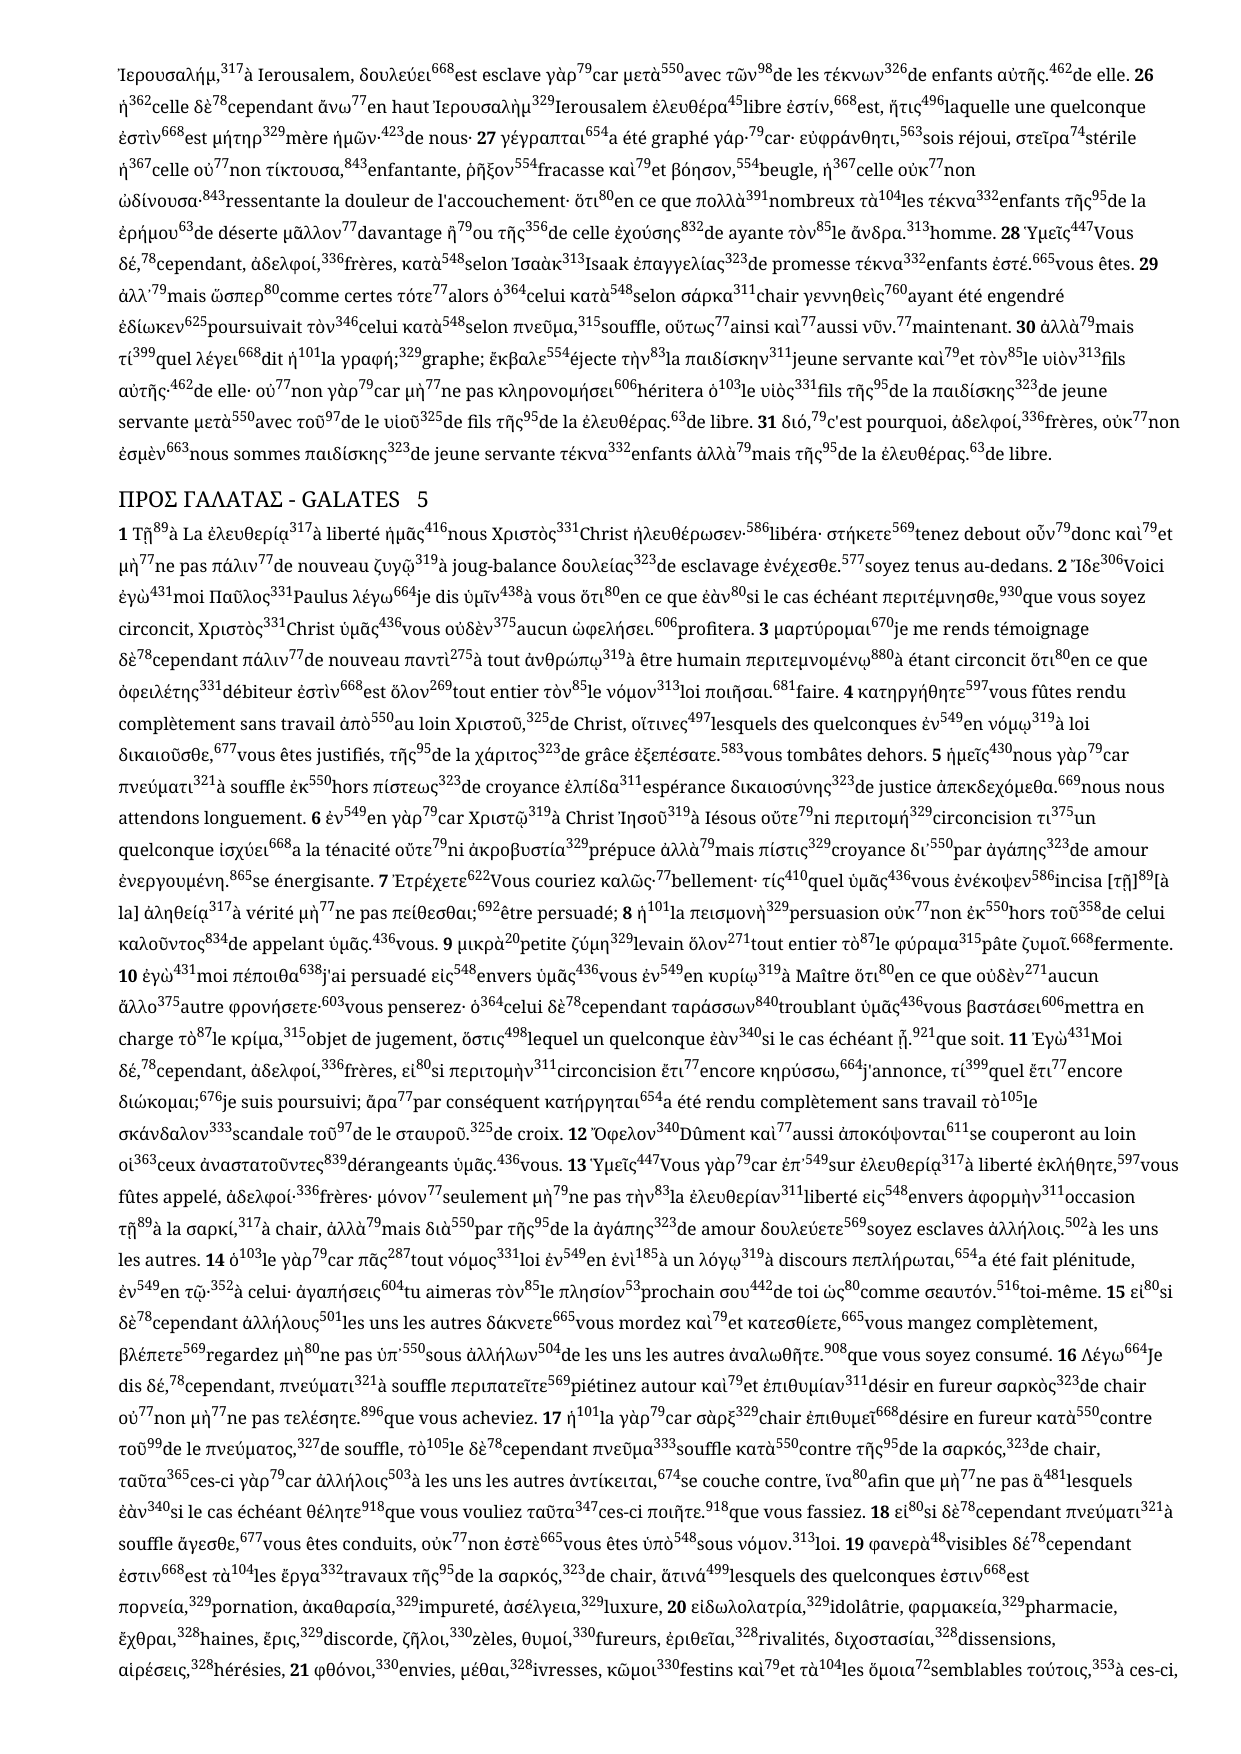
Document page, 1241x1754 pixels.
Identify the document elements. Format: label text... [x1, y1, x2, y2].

text ΠΡΟΣ ΓΑΛΑΤΑΣ - GALATES 5 [118, 484, 1181, 514]
text 1 Λέγω664Je dis δέ,78cependant, ἐφ᾽548sur ὅσον295autant lequel χρόνον313temps ὁ103le κληρονόμος331héritier νήπιός47infantile ἐστιν,668est, οὐδὲν375aucun διαφέρει668diffère δούλου325de mâle esclave κύριος331Maître πάντων385de tous ὤν,840étant, 2 ἀλλ᾽79mais ὑπὸ548sous ἐπιτρόπους312administrateurs ἐστὶν668est καὶ79et οἰκονόμους312légistes de maison ἄχρι552jusqu'à l'extrémité τῆς95de la προθεσμίας323de fixée d'avance τοῦ257de le πατρός.325de père. 3 οὕτως77ainsi καὶ77aussi ἡμεῖς,430nous, ὅτε80lorsque ἦμεν620nous étions νήπιοι,46infantiles, ὑπὸ548sous τὰ86les στοιχεῖα314éléments τοῦ97de le κόσμου325de monde ἤμεθα626nous nous étions δεδουλωμένοι·812ayants étés esclavagés· 4 ὅτε80lorsque δὲ78cependant ἦλθεν586vint τὸ105le πλήρωμα333plénitude τοῦ97de le χρόνου,325de temps, ἐξαπέστειλεν586envoya dehors ὁ103le θεὸς331Dieu τὸν85le υἱὸν313fils αὐτοῦ,464de lui, γενόμενον726se ayant devenu ἐκ550hors γυναικός,323de femme, γενόμενον726se ayant devenu ὑπὸ548sous νόμον,313loi, 5 ἵνα80afin que τοὺς345ceux ὑπὸ548sous νόμον313loi ἐξαγοράσῃ,899que achète dehors aux agoras, ἵνα80afin que τὴν83la υἱοθεσίαν311adoption comme fils ἀπολάβωμεν.894que nous recevions. 6 Ὅτι80En ce que δέ78cependant ἐστε665vous êtes υἱοί,330fils, ἐξαπέστειλεν586envoya dehors ὁ103le θεὸς331Dieu τὸ87le πνεῦμα315souffle τοῦ97de le υἱοῦ325de fils αὐτοῦ464de lui εἰς548envers τὰς82les καρδίας310coeurs ἡμῶν423de nous κρᾶζον·824croassant· αββα304Abba ὁ109le πατήρ.337père. 7 ὥστε80de sorte que οὐκέτι77non plus εἶ666tu es δοῦλος331mâle esclave ἀλλ᾽79mais υἱός·331fils· εἰ80si δὲ78cependant υἱός,331fils, καὶ77aussi κληρονόμος331héritier διὰ550par θεοῦ.325de Dieu. 8 Ἀλλὰ79Mais τότε77alors μὲν79certes οὐκ77non εἰδότες782ayants sus θεὸν313Dieu ἐδουλεύσατε583vous fûtes esclaves τοῖς351à ceux φύσει317à nature μὴ77ne pas οὖσιν827à étants θεοῖς·318à dieux· 9 νῦν77maintenant δὲ78cependant γνόντες720ayants connus θεόν,313Dieu, μᾶλλον77davantage δὲ78cependant γνωσθέντες759ayants étés connus ὑπὸ550sous θεοῦ,325de Dieu, πῶς77comment? ἐπιστρέφετε665vous tournez sur πάλιν77de nouveau ἐπὶ548sur τὰ86les ἀσθενῆ5infirmes καὶ79et πτωχὰ5pauvres στοιχεῖα314éléments οἷς487à lesquels πάλιν77de nouveau ἄνωθεν77d'en haut δουλεύειν689être esclave θέλετε;665vous voulez; 10 ἡμέρας310journées παρατηρεῖσθε671vous vous épiez καὶ79et μῆνας312mois καὶ79et καιροὺς312moments καὶ79et ἐνιαυτούς,312années, 11 φοβοῦμαι670je m'effraie ὑμᾶς436vous μή80ne pas πως77en quelque manière εἰκῇ77sans cause κεκοπίακα638j'ai peiné εἰς548envers ὑμᾶς.436vous. 12 Γίνεσθε573Que vous vous devenez ὡς80comme ἐγώ,431moi, ὅτι80en ce que κἀγὼ431et moi ὡς80comme ὑμεῖς,447vous, ἀδελφοί,336frères, δέομαι670je m'attache de lien ὑμῶν.441de vous. οὐδέν375aucun με417moi ἠδικήσατε·583vous fîtes injustice· 13 οἴδατε639vous avez su δὲ78cependant ὅτι80en ce que δι᾽548par le fait de ἀσθένειαν311infirmité τῆς95de la σαρκὸς323de chair εὐηγγελισάμην588je m'évangélisai ὑμῖν438à vous τὸ87le πρότερον,55plus avant, 14 καὶ79et τὸν85le πειρασμὸν313tentation ὑμῶν441de vous ἐν549en τῇ89à la σαρκί317à chair μου424de moi οὐκ77non ἐξουθενήσατε583vous exclûtes comme rien οὐδὲ79non cependant ἐξεπτύσατε,583vous crachâtes dehors, ἀλλ᾽79mais ὡς80comme ἄγγελον313ange θεοῦ325de Dieu ἐδέξασθέ589vous vous acceptâtes με,417moi, ὡς80comme Χριστὸν313Christ Ἰησοῦν.313Iésous. 15 ποῦ77où? οὖν79donc ὁ103le μακαρισμὸς331état bienheureux ὑμῶν;441de vous; μαρτυρῶ664je témoigne γὰρ79car ὑμῖν438à vous ὅτι80en ce que εἰ80si δυνατὸν73puissant τοὺς84les ὀφθαλμοὺς312yeux ὑμῶν441de vous ἐξορύξαντες720ayants arrachés ἐδώκατέ583vous donnâtes μοι.420à moi. 16 ὥστε80de sorte que ἐχθρὸς71ennemi ὑμῶν441de vous γέγονα638j'ai devenu ἀληθεύων840étant vrai ὑμῖν;438à vous; 17 ζηλοῦσιν667zélent ὑμᾶς436vous οὐ77non καλῶς,77bellement, ἀλλ᾽79mais ἐκκλεῖσαι681fermer à clef au dehors ὑμᾶς436vous θέλουσιν,667veulent, ἵνα80afin que αὐτοὺς451eux ζηλοῦτε·918que vous zéliez· 18 καλὸν49beau δὲ78cependant ζηλοῦσθαι692être zélé ἐν549en καλῷ61à beau πάντοτε77en tout moment καὶ79et μὴ77ne pas μόνον77seulement ἐν549en τῷ354à ce παρεῖναί689être à côté με417moi πρὸς548vers ὑμᾶς.436vous. 19 τέκνα338enfants μου,424de moi, οὓς479lesquels πάλιν77de nouveau ὠδίνω664je ressens la douleur de l'accouchement μέχρις80jusqu'à οὗ494de lequel μορφωθῇ911que soit formé Χριστὸς331Christ ἐν549en ὑμῖν·438à vous· 20 ἤθελον621je voulais δὲ78cependant παρεῖναι689être à côté πρὸς548vers ὑμᾶς436vous ἄρτι77à l'instant καὶ79et ἀλλάξαι681changer τὴν83la φωνήν311voix μου,424de moi, ὅτι80en ce que ἀποροῦμαι670je m'embarrasse ἐν549en ὑμῖν.438à vous. 21 Λέγετέ569Dites μοι,420à moi, οἱ368ceux ὑπὸ548sous νόμον313loi θέλοντες844voulants εἶναι,689être, τὸν85le νόμον313loi οὐκ77non ἀκούετε;665vous écoutez; 22 γέγραπται654a été graphé γὰρ79car ὅτι80en ce que Ἀβραὰμ331Abraam δύο178deux υἱοὺς312fils ἔσχεν,586eut, ἕνα53un ἐκ550hors τῆς95de la παιδίσκης323de jeune servante καὶ79et ἕνα53un ἐκ550hors τῆς95de la ἐλευθέρας.63de libre. 23 ἀλλ᾽79mais ὁ364celui μὲν79certes ἐκ550hors τῆς95de la παιδίσκης323de jeune servante κατὰ548selon σάρκα311chair γεγέννηται,654a été engendré, ὁ364celui δὲ78cependant ἐκ550hors τῆς95de la ἐλευθέρας63de libre δι᾽550par ἐπαγγελίας.323de promesse. 24 ἅτινά499lesquels des quelconques ἐστιν668est ἀλληγορούμενα·892étants allégorisés· αὗται361celles-ci γάρ79car εἰσιν667sont δύο194deux διαθῆκαι,328dispositions, μία69une μὲν79certes ἀπὸ550au loin ὄρους327de montagne Σινᾶ327de Sinaï εἰς548envers δουλείαν311esclavage γεννῶσα,838engendrante, ἥτις496laquelle une quelconque ἐστὶν668est Ἁγάρ.329Agar. 25 τὸ366ce δὲ78cependant Ἁγὰρ329Agar Σινᾶ333Sinaï ὄρος333montagne ἐστὶν668est ἐν549en τῇ89à la Ἀραβίᾳ·317à Arabie· συστοιχεῖ668aligne au même rang avec δὲ78cependant τῇ89à la νῦν77maintenant Ἰερουσαλήμ,317à Ierousalem, δουλεύει668est esclave γὰρ79car μετὰ550avec τῶν98de les τέκνων326de enfants αὐτῆς.462de elle. 26 ἡ362celle δὲ78cependant ἄνω77en haut Ἰερουσαλὴμ329Ierousalem ἐλευθέρα45libre ἐστίν,668est, ἥτις496laquelle une quelconque ἐστὶν668est μήτηρ329mère ἡμῶν·423de nous· 27 γέγραπται654a été graphé γάρ·79car· εὐφράνθητι,563sois réjoui, στεῖρα74stérile ἡ367celle οὐ77non τίκτουσα,843enfantante, ῥῆξον554fracasse καὶ79et βόησον,554beugle, ἡ367celle οὐκ77non ὠδίνουσα·843ressentante la douleur de l'accouchement· ὅτι80en ce que πολλὰ391nombreux τὰ104les τέκνα332enfants τῆς95de la ἐρήμου63de déserte μᾶλλον77davantage ἢ79ou τῆς356de celle ἐχούσης832de ayante τὸν85le ἄνδρα.313homme. 28 Ὑμεῖς447Vous δέ,78cependant, ἀδελφοί,336frères, κατὰ548selon Ἰσαὰκ313Isaak ἐπαγγελίας323de promesse τέκνα332enfants ἐστέ.665vous êtes. 29 ἀλλ᾽79mais ὥσπερ80comme certes τότε77alors ὁ364celui κατὰ548selon σάρκα311chair γεννηθεὶς760ayant été engendré ἐδίωκεν625poursuivait τὸν346celui κατὰ548selon πνεῦμα,315souffle, οὕτως77ainsi καὶ77aussi νῦν.77maintenant. 30 ἀλλὰ79mais τί399quel λέγει668dit ἡ101la γραφή;329graphe; ἔκβαλε554éjecte τὴν83la παιδίσκην311jeune servante καὶ79et τὸν85le υἱὸν313fils αὐτῆς·462de elle· οὐ77non γὰρ79car μὴ77ne pas κληρονομήσει606héritera ὁ103le υἱὸς331fils τῆς95de la παιδίσκης323de jeune servante μετὰ550avec τοῦ97de le υἱοῦ325de fils τῆς95de la ἐλευθέρας.63de libre. 31 διό,79c'est pourquoi, ἀδελφοί,336frères, οὐκ77non ἐσμὲν663nous sommes παιδίσκης323de jeune servante τέκνα332enfants ἀλλὰ79mais τῆς95de la ἐλευθέρας.63de libre. [118, 59, 1181, 465]
text 1 Τῇ89à La ἐλευθερίᾳ317à liberté ἡμᾶς416nous Χριστὸς331Christ ἠλευθέρωσεν·586libéra· στήκετε569tenez debout οὖν79donc καὶ79et μὴ77ne pas πάλιν77de nouveau ζυγῷ319à joug-balance δουλείας323de esclavage ἐνέχεσθε.577soyez tenus au-dedans. 2 Ἴδε306Voici ἐγὼ431moi Παῦλος331Paulus λέγω664je dis ὑμῖν438à vous ὅτι80en ce que ἐὰν80si le cas échéant περιτέμνησθε,930que vous soyez circoncit, Χριστὸς331Christ ὑμᾶς436vous οὐδὲν375aucun ὠφελήσει.606profitera. 3 μαρτύρομαι670je me rends témoignage δὲ78cependant πάλιν77de nouveau παντὶ275à tout ἀνθρώπῳ319à être humain περιτεμνομένῳ880à étant circoncit ὅτι80en ce que ὀφειλέτης331débiteur ἐστὶν668est ὅλον269tout entier τὸν85le νόμον313loi ποιῆσαι.681faire. 4 κατηργήθητε597vous fûtes rendu complètement sans travail ἀπὸ550au loin Χριστοῦ,325de Christ, οἵτινες497lesquels des quelconques ἐν549en νόμῳ319à loi δικαιοῦσθε,677vous êtes justifiés, τῆς95de la χάριτος323de grâce ἐξεπέσατε.583vous tombâtes dehors. 5 ἡμεῖς430nous γὰρ79car πνεύματι321à souffle ἐκ550hors πίστεως323de croyance ἐλπίδα311espérance δικαιοσύνης323de justice ἀπεκδεχόμεθα.669nous nous attendons longuement. 6 ἐν549en γὰρ79car Χριστῷ319à Christ Ἰησοῦ319à Iésous οὔτε79ni περιτομή329circoncision τι375un quelconque ἰσχύει668a la ténacité οὔτε79ni ἀκροβυστία329prépuce ἀλλὰ79mais πίστις329croyance δι᾽550par ἀγάπης323de amour ἐνεργουμένη.865se énergisante. 7 Ἐτρέχετε622Vous couriez καλῶς·77bellement· τίς410quel ὑμᾶς436vous ἐνέκοψεν586incisa [τῇ]89[à la] ἀληθείᾳ317à vérité μὴ77ne pas πείθεσθαι;692être persuadé; 8 ἡ101la πεισμονὴ329persuasion οὐκ77non ἐκ550hors τοῦ358de celui καλοῦντος834de appelant ὑμᾶς.436vous. 9 μικρὰ20petite ζύμη329levain ὅλον271tout entier τὸ87le φύραμα315pâte ζυμοῖ.668fermente. 10 ἐγὼ431moi πέποιθα638j'ai persuadé εἰς548envers ὑμᾶς436vous ἐν549en κυρίῳ319à Maître ὅτι80en ce que οὐδὲν271aucun ἄλλο375autre φρονήσετε·603vous penserez· ὁ364celui δὲ78cependant ταράσσων840troublant ὑμᾶς436vous βαστάσει606mettra en charge τὸ87le κρίμα,315objet de jugement, ὅστις498lequel un quelconque ἐὰν340si le cas échéant ᾖ.921que soit. 11 Ἐγὼ431Moi δέ,78cependant, ἀδελφοί,336frères, εἰ80si περιτομὴν311circoncision ἔτι77encore κηρύσσω,664j'annonce, τί399quel ἔτι77encore διώκομαι;676je suis poursuivi; ἄρα77par conséquent κατήργηται654a été rendu complètement sans travail τὸ105le σκάνδαλον333scandale τοῦ97de le σταυροῦ.325de croix. 12 Ὄφελον340Dûment καὶ77aussi ἀποκόψονται611se couperont au loin οἱ363ceux ἀναστατοῦντες839dérangeants ὑμᾶς.436vous. 13 Ὑμεῖς447Vous γὰρ79car ἐπ᾽549sur ἐλευθερίᾳ317à liberté ἐκλήθητε,597vous fûtes appelé, ἀδελφοί·336frères· μόνον77seulement μὴ79ne pas τὴν83la ἐλευθερίαν311liberté εἰς548envers ἀφορμὴν311occasion τῇ89à la σαρκί,317à chair, ἀλλὰ79mais διὰ550par τῆς95de la ἀγάπης323de amour δουλεύετε569soyez esclaves ἀλλήλοις.502à les uns les autres. 14 ὁ103le γὰρ79car πᾶς287tout νόμος331loi ἐν549en ἑνὶ185à un λόγῳ319à discours πεπλήρωται,654a été fait plénitude, ἐν549en τῷ·352à celui· ἀγαπήσεις604tu aimeras τὸν85le πλησίον53prochain σου442de toi ὡς80comme σεαυτόν.516toi-même. 15 εἰ80si δὲ78cependant ἀλλήλους501les uns les autres δάκνετε665vous mordez καὶ79et κατεσθίετε,665vous mangez complètement, βλέπετε569regardez μὴ80ne pas ὑπ᾽550sous ἀλλήλων504de les uns les autres ἀναλωθῆτε.908que vous soyez consumé. 16 Λέγω664Je dis δέ,78cependant, πνεύματι321à souffle περιπατεῖτε569piétinez autour καὶ79et ἐπιθυμίαν311désir en fureur σαρκὸς323de chair οὐ77non μὴ77ne pas τελέσητε.896que vous acheviez. 17 ἡ101la γὰρ79car σὰρξ329chair ἐπιθυμεῖ668désire en fureur κατὰ550contre τοῦ99de le πνεύματος,327de souffle, τὸ105le δὲ78cependant πνεῦμα333souffle κατὰ550contre τῆς95de la σαρκός,323de chair, ταῦτα365ces-ci γὰρ79car ἀλλήλοις503à les uns les autres ἀντίκειται,674se couche contre, ἵνα80afin que μὴ77ne pas ἃ481lesquels ἐὰν340si le cas échéant θέλητε918que vous vouliez ταῦτα347ces-ci ποιῆτε.918que vous fassiez. 18 εἰ80si δὲ78cependant πνεύματι321à souffle ἄγεσθε,677vous êtes conduits, οὐκ77non ἐστὲ665vous êtes ὑπὸ548sous νόμον.313loi. 19 φανερὰ48visibles δέ78cependant ἐστιν668est τὰ104les ἔργα332travaux τῆς95de la σαρκός,323de chair, ἅτινά499lesquels des quelconques ἐστιν668est πορνεία,329pornation, ἀκαθαρσία,329impureté, ἀσέλγεια,329luxure, 20 εἰδωλολατρία,329idolâtrie, φαρμακεία,329pharmacie, ἔχθραι,328haines, ἔρις,329discorde, ζῆλοι,330zèles, θυμοί,330fureurs, ἐριθεῖαι,328rivalités, διχοστασίαι,328dissensions, αἱρέσεις,328hérésies, 21 φθόνοι,330envies, μέθαι,328ivresses, κῶμοι330festins καὶ79et τὰ104les ὅμοια72semblables τούτοις,353à ces-ci, ἃ481lesquels προλέγω664je prédis ὑμῖν,438à vous, καθὼς77de haut en bas comme προεῖπον582je prédis ὅτι80en ce que οἱ363ceux τὰ86les τοιαῦτα347tels πράσσοντες839pratiquants βασιλείαν311royauté θεοῦ325de Dieu οὐ77non κληρονομήσουσιν.605hériteront. 22 ὁ103le δὲ78cependant καρπὸς331fruit τοῦ99de le πνεύματός327de souffle ἐστιν668est ἀγάπη329amour χαρὰ329joie εἰρήνη,329paix, μακροθυμία329distance de fureur χρηστότης329utilité bonté ἀγαθωσύνη,329bonté, πίστις329croyance 23 πραΰτης329douceur ἐγκράτεια·329maîtrise intérieure· κατὰ550contre τῶν98de les τοιούτων359de tels οὐκ77non ἔστιν668est νόμος.331loi. 24 οἱ363ceux δὲ78cependant τοῦ97de le Χριστοῦ325de Christ [Ἰησοῦ]325[de Iésous] τὴν83la σάρκα311chair ἐσταύρωσαν585crucifièrent σὺν549avec τοῖς252à les παθήμασιν320à passions de souffrances καὶ79et ταῖς88à les ἐπιθυμίαις.316à désirs en fureurs. 25 Εἰ80Si ζῶμεν663nous vivons πνεύματι,321à souffle, πνεύματι321à souffle καὶ77aussi στοιχῶμεν.916que nous avancions en ligne. 26 μὴ77ne pas γινώμεθα922que nous nous devenions κενόδοξοι,46vides de gloires, ἀλλήλους501les uns les autres προκαλούμενοι,866se appelants devant, ἀλλήλοις502à les uns les autres φθονοῦντες.839enviants. [118, 518, 1181, 1682]
